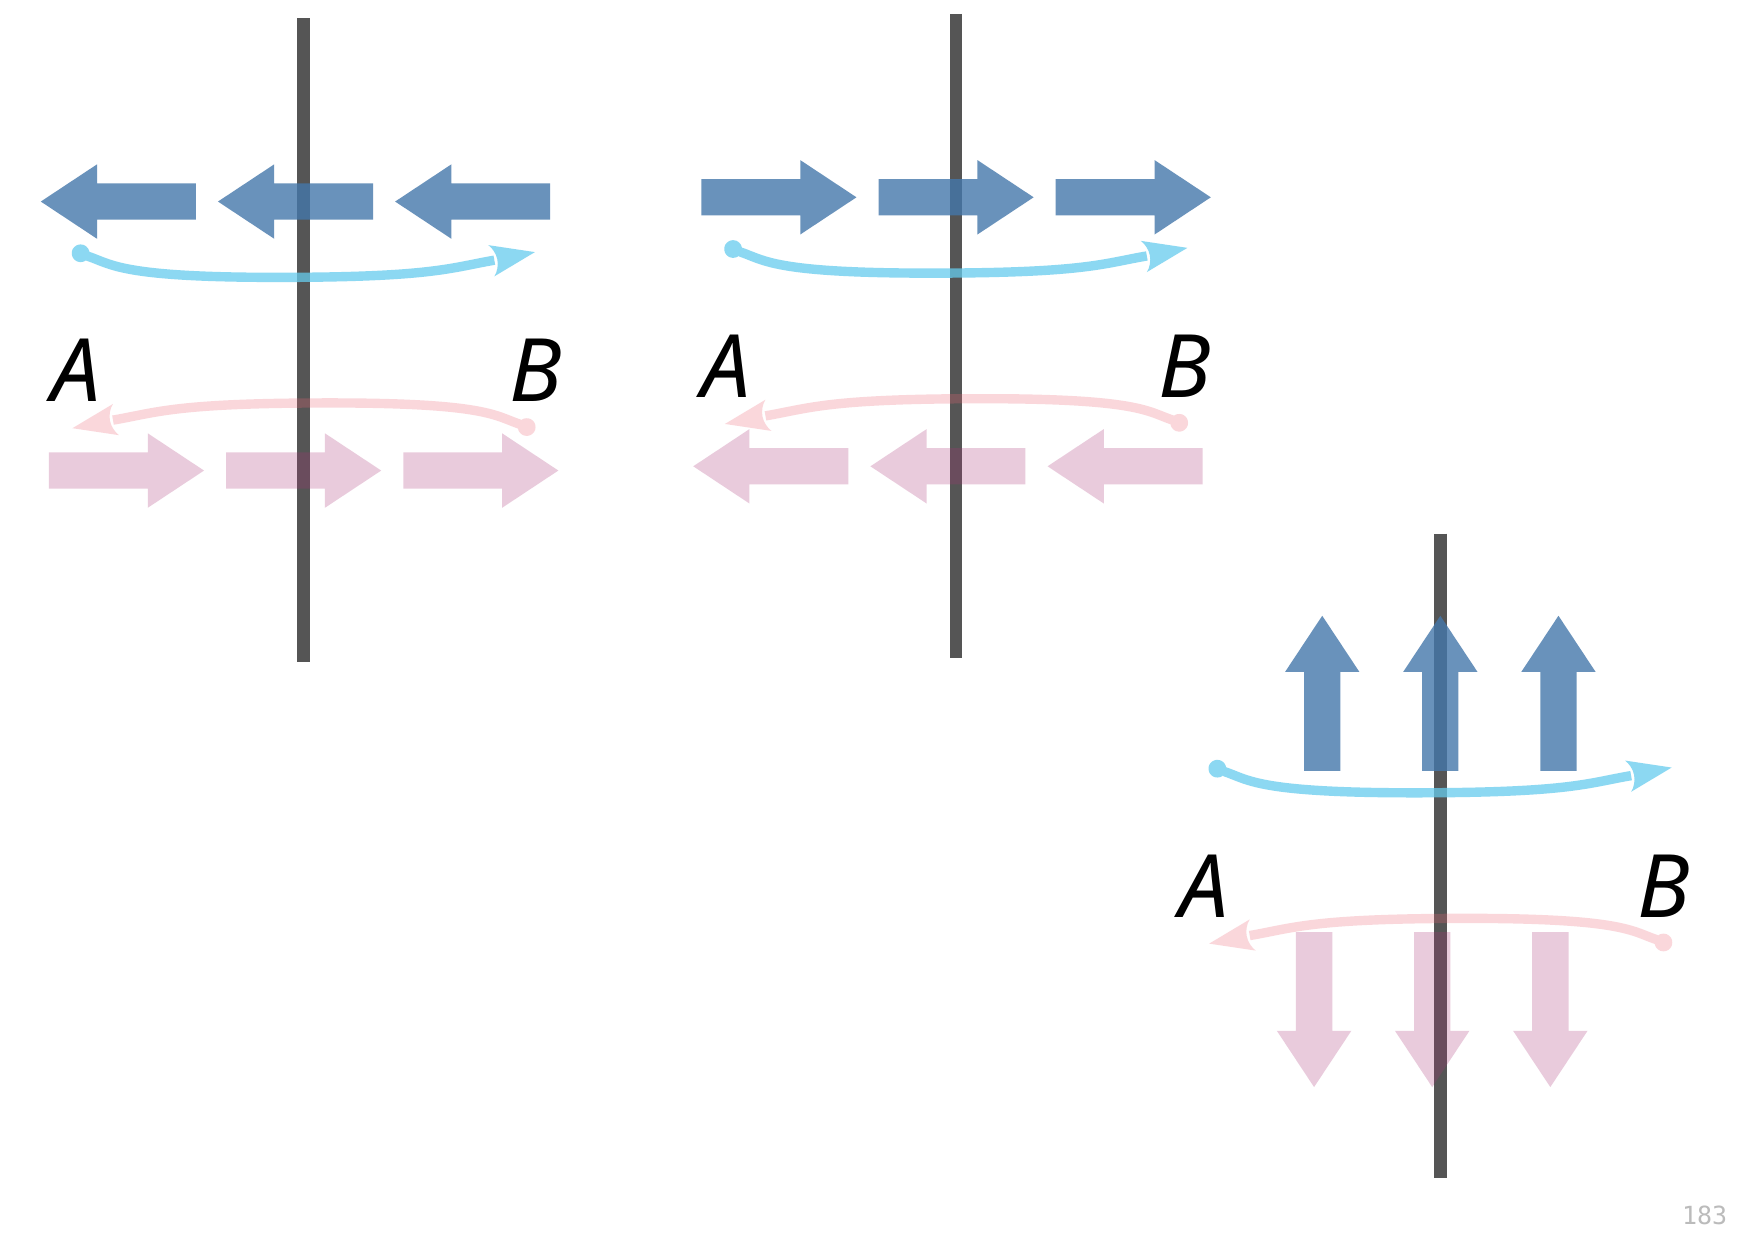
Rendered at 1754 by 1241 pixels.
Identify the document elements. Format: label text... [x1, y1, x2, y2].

text_box [217, 164, 374, 239]
text_box [1276, 932, 1352, 1088]
text_box [1047, 429, 1203, 504]
text_box B [494, 289, 578, 401]
text_box [395, 164, 551, 239]
text_box [403, 433, 559, 508]
text_box [1513, 932, 1588, 1088]
text_box [40, 164, 196, 239]
text_box B [1622, 804, 1706, 916]
text_box [1395, 932, 1470, 1088]
text_box B [1144, 284, 1228, 396]
text_box A [37, 289, 130, 401]
text_box [870, 429, 1026, 504]
text_box [1055, 160, 1211, 235]
text_box [1521, 615, 1596, 771]
text_box [701, 160, 857, 235]
text_box [878, 160, 1034, 235]
text_box A [686, 284, 780, 396]
text_box [693, 429, 849, 504]
text_box [1285, 615, 1360, 771]
text_box [48, 433, 205, 508]
text_box A [1165, 804, 1258, 916]
text_box [226, 433, 382, 508]
text_box [1403, 615, 1478, 771]
